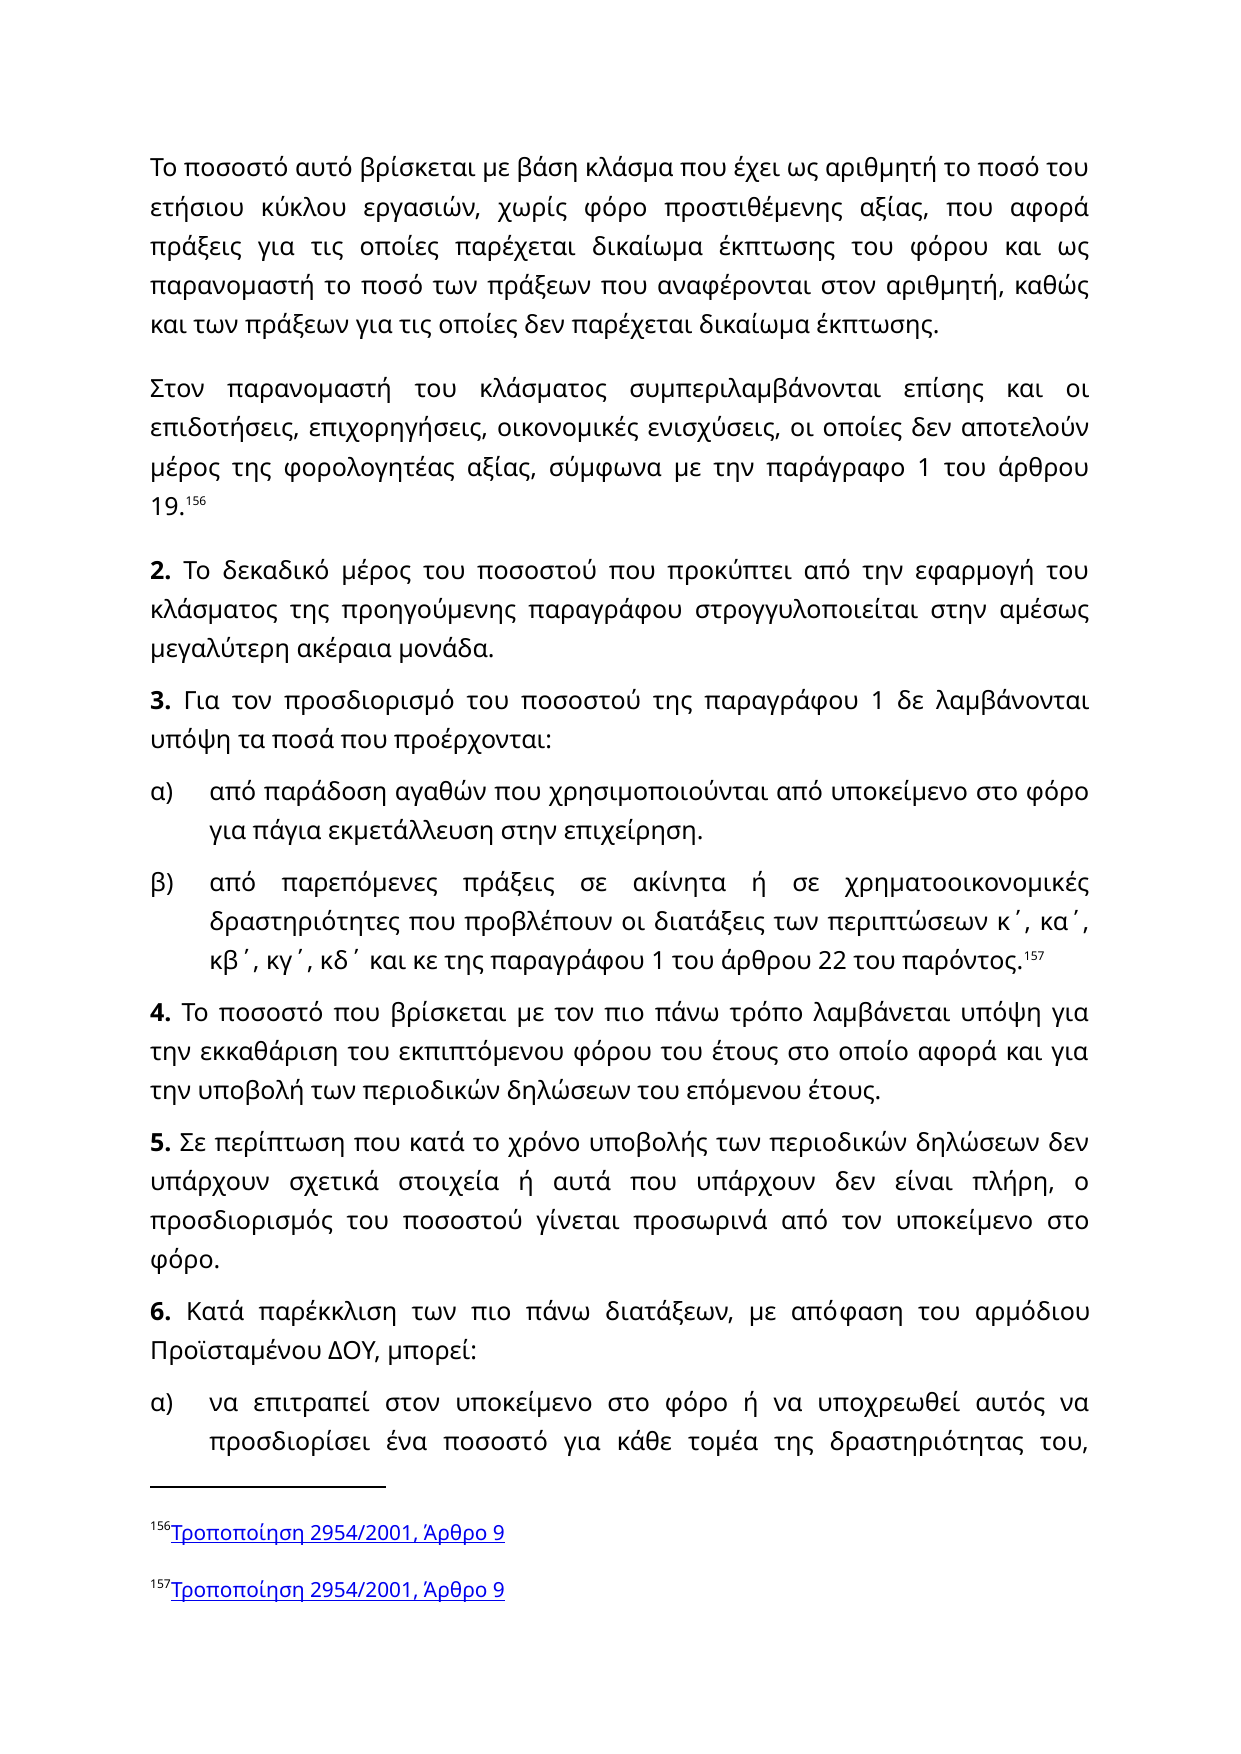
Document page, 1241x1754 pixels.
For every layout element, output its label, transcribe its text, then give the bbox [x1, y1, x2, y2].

text 4. Το ποσοστό που βρίσκεται με τον πιο πάνω τρόπο λαμβάνεται υπόψη για την εκκαθάριση του εκπιπτόμενου φόρου του έτους στο οποίο αφορά και για την υποβολή των περιοδικών δηλώσεων του επόμενου έτους. [150, 994, 1090, 1107]
list β) από παρεπόμενες πράξεις σε ακίνητα ή σε χρηματοοικονομικές δραστηριότητες που προβλέπουν οι διατάξεις των περιπτώσεων κ΄, κα΄, κβ΄, κγ΄, κδ΄ και κε της παραγράφου 1 του άρθρου 22 του παρόντος. [150, 864, 1090, 977]
text 6. Κατά παρέκκλιση των πιο πάνω διατάξεων, με από­φαση του αρμόδιου Προϊσταμένου ΔΟΥ, μπορεί: [150, 1293, 1090, 1367]
text Τροποποίηση 2954/2001, Άρθρο 9 [150, 1576, 1090, 1604]
text 3. Για τον προσδιορισμό του ποσοστού της παραγράφου 1 δε λαμβάνονται υπόψη τα ποσά που προέρχονται: [150, 682, 1090, 756]
text Στον παρανομαστή του κλάσματος συμπεριλαμβάνονται επίσης και οι επιδοτήσεις, επιχορηγήσεις, οικονομικές ενισχύσεις, οι οποίες δεν αποτελούν μέρος της φορολογητέας αξίας, σύμφωνα με την παράγραφο 1 του άρθρου 19. [150, 371, 1090, 522]
text Τροποποίηση 2954/2001, Άρθρο 9 [150, 1518, 1090, 1546]
text 2. Το δεκαδικό μέρος του ποσοστού που προκύπτει από την εφαρμογή του κλάσματος της προηγούμενης παραγράφου στρογγυλοποιείται στην αμέσως μεγαλύτερη ακέραια μονάδα. [150, 552, 1090, 665]
text 5. Σε περίπτωση που κατά το χρόνο υποβολής των περιοδικών δηλώσεων δεν υπάρχουν σχετικά στοιχεία ή αυτά που υπάρχουν δεν είναι πλήρη, ο προσδιορισμός του ποσοστού γίνεται προσωρινά από τον υποκείμενο στο φόρο. [150, 1124, 1090, 1276]
list α) να επιτραπεί στον υποκείμενο στο φόρο ή να υποχρεωθεί αυτός να προσδιορίσει ένα ποσοστό για κάθε τομέα της δραστηριότητας του, [150, 1384, 1090, 1457]
list α) από παράδοση αγαθών που χρησιμοποιούνται από υποκείμενο στο φόρο για πάγια εκμετάλλευση στην επιχείρηση. [150, 773, 1090, 847]
text Το ποσοστό αυτό βρίσκεται με βάση κλάσμα που έχει ως αριθμητή το ποσό του ετήσιου κύκλου εργασιών, χωρίς φόρο προστιθέμενης αξίας, που αφορά πράξεις για τις οποίες παρέχεται δικαίωμα έκπτωσης του φόρου και ως παρανομαστή το ποσό των πράξεων που αναφέρονται στον αριθμητή, καθώς και των πράξεων για τις οποίες δεν παρέχεται δικαίωμα έκπτωσης. [150, 150, 1090, 341]
